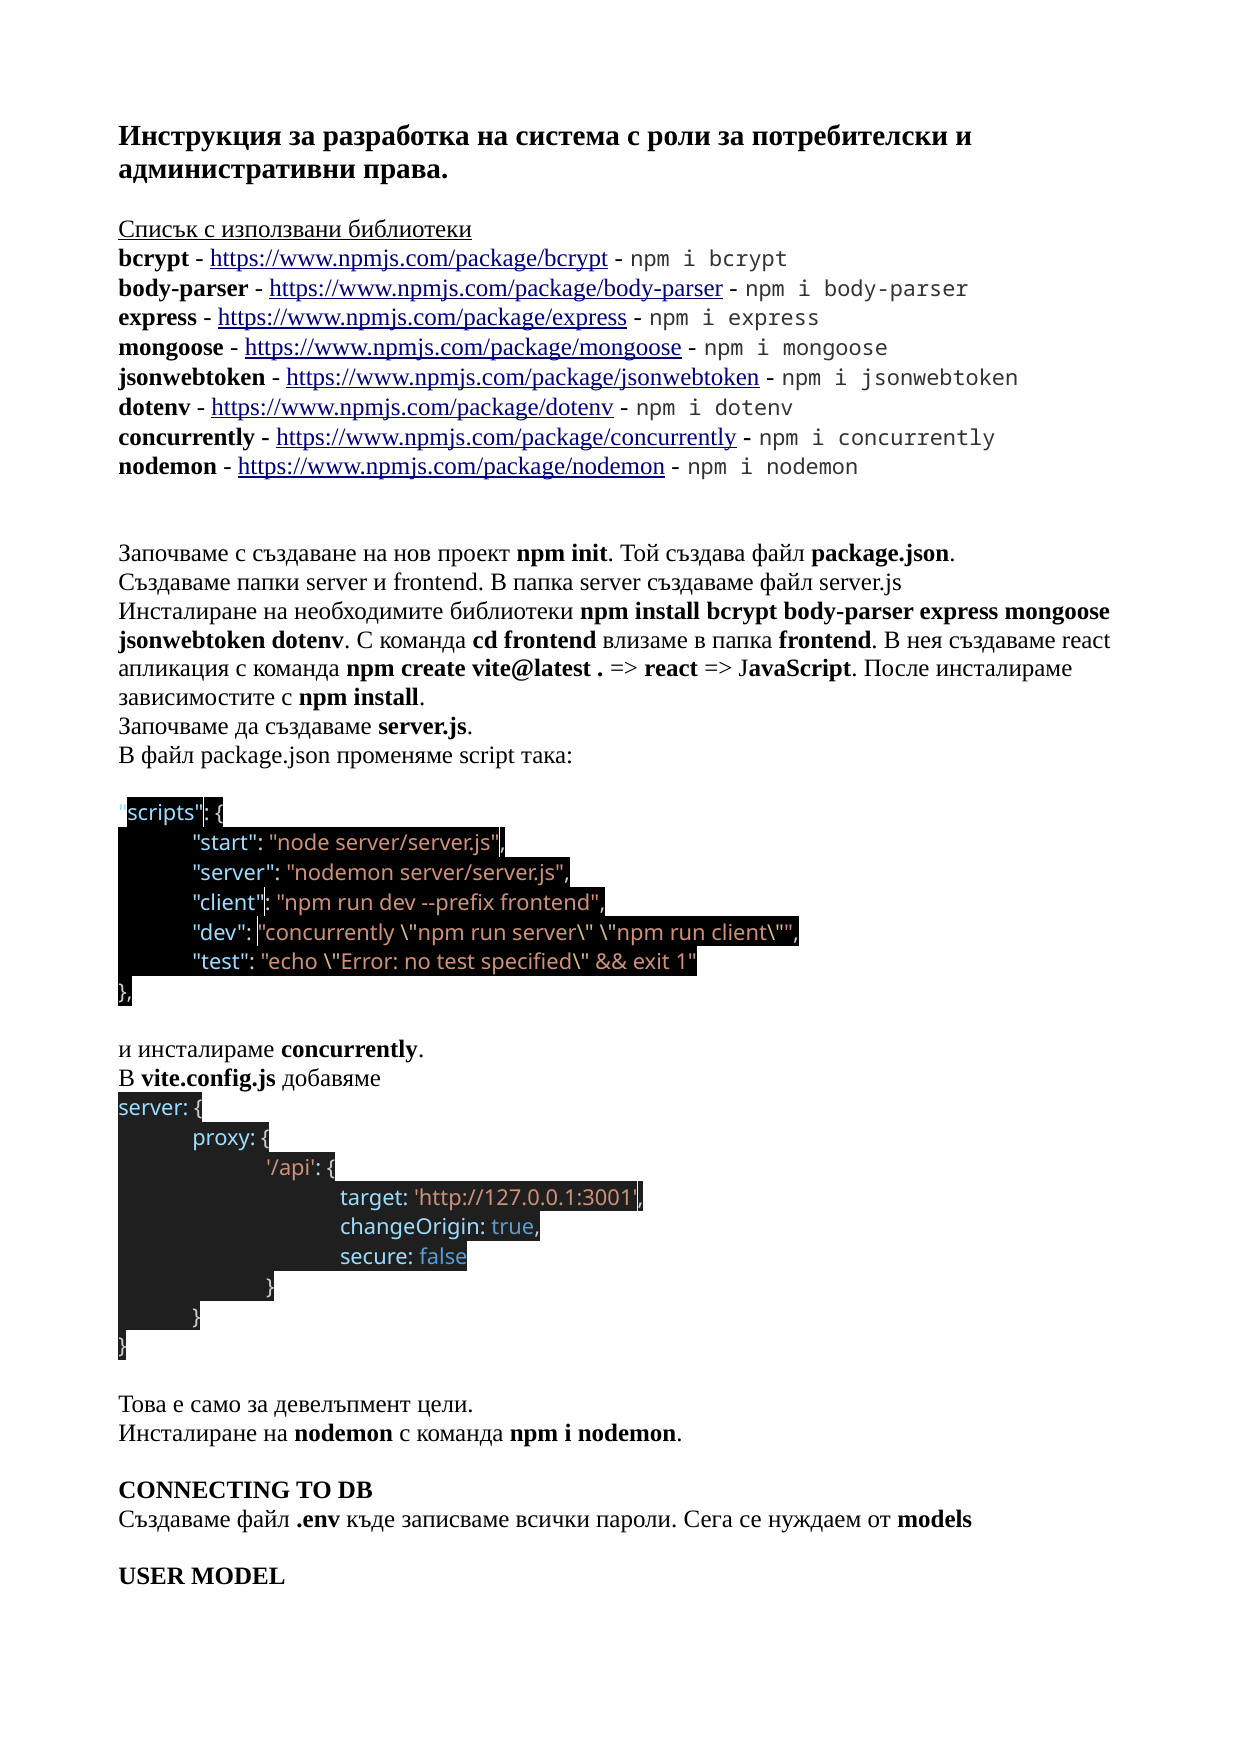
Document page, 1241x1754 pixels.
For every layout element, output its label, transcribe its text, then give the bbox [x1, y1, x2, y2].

text }, [118, 976, 1122, 1006]
text Инсталиране на nodemon с команда npm i nodemon. [118, 1418, 1122, 1446]
text Инструкция за разработка на система с роли за потребителски и административни права. [118, 118, 1122, 185]
text "dev": "concurrently \"npm run server\" \"npm run client\"", [118, 916, 1122, 946]
text secure: false [118, 1241, 1122, 1271]
text server: { [118, 1092, 1122, 1122]
text USER MODEL [118, 1561, 1122, 1590]
text } [118, 1271, 1122, 1301]
text jsonwebtoken - https://www.npmjs.com/package/jsonwebtoken - npm i jsonwebtoken [118, 362, 1122, 392]
text bcrypt - https://www.npmjs.com/package/bcrypt - npm i bcrypt [118, 243, 1122, 272]
text Създаваме папки server и frontend. В папка server създаваме файл server.js [118, 567, 1122, 596]
text "server": "nodemon server/server.js", [118, 857, 1122, 887]
text '/api': { [118, 1152, 1122, 1181]
text } [118, 1301, 1122, 1330]
text "client": "npm run dev --prefix frontend", [118, 887, 1122, 916]
text target: 'http://127.0.0.1:3001', [118, 1181, 1122, 1211]
text "scripts": { [118, 797, 1122, 827]
text Инсталиране на необходимите библиотеки npm install bcrypt body-parser express mongoose jsonwebtoken dotenv. С команда cd frontend влизаме в папка frontend. В нея създаваме react апликация с команда npm create vite@latest . => react => JavaScript. После инсталираме зависимостите с npm install. [118, 596, 1122, 711]
text Започваме с създаване на нов проект npm init. Той създава файл package.json. [118, 538, 1122, 567]
text Създаваме файл .env къде записваме всички пароли. Сега се нуждаем от models [118, 1504, 1122, 1533]
text CONNECTING TO DB [118, 1475, 1122, 1504]
text mongoose - https://www.npmjs.com/package/mongoose - npm i mongoose [118, 332, 1122, 362]
text body-parser - https://www.npmjs.com/package/body-parser - npm i body-parser [118, 272, 1122, 302]
text concurrently - https://www.npmjs.com/package/concurrently - npm i concurrently [118, 421, 1122, 451]
text и инсталираме concurrently. [118, 1034, 1122, 1063]
text В vite.config.js добавяме [118, 1063, 1122, 1092]
text Започваме да създаваме server.js. [118, 711, 1122, 740]
text proxy: { [118, 1122, 1122, 1152]
text } [118, 1330, 1122, 1360]
text Това е само за девелъпмент цели. [118, 1389, 1122, 1418]
text Списък с използвани библиотеки [118, 214, 1122, 243]
text "start": "node server/server.js", [118, 827, 1122, 857]
text В файл package.json променяме script така: [118, 740, 1122, 768]
text nodemon - https://www.npmjs.com/package/nodemon - npm i nodemon [118, 451, 1122, 481]
text express - https://www.npmjs.com/package/express - npm i express [118, 302, 1122, 332]
text "test": "echo \"Error: no test specified\" && exit 1" [118, 946, 1122, 976]
text dotenv - https://www.npmjs.com/package/dotenv - npm i dotenv [118, 392, 1122, 421]
text changeOrigin: true, [118, 1211, 1122, 1241]
